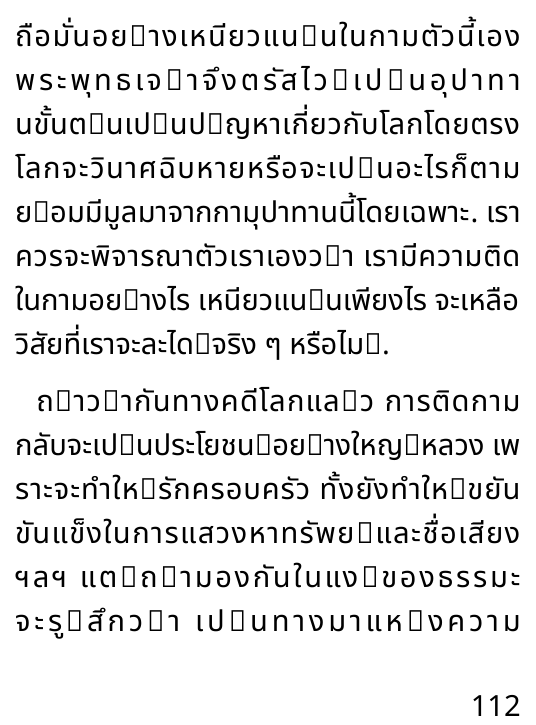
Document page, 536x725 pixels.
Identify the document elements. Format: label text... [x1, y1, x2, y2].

text ถือมั่นอยางเหนียวแนนในกามตัวนี้เอง พระพุทธเจาจึงตรัสไวเปนอุปาทานขั้นตนเปนปญหาเกี่ยวกับโลกโดยตรง โลกจะวินาศฉิบหายหรือจะเปนอะไรก็ตาม ยอมมีมูลมาจากกามุปาทานนี้โดยเฉพาะ. เราควรจะพิจารณาตัวเราเองวา เรามีความติดในกามอยางไร เหนียวแนนเพียงไร จะเหลือวิสัยที่เราจะละไดจริง ๆ หรือไม. [15, 15, 521, 368]
text ถาวากันทางคดีโลกแลว การติดกามกลับจะเปนประโยชนอยางใหญหลวง เพราะจะทําใหรักครอบครัว ทั้งยังทําใหขยันขันแข็งในการแสวงหาทรัพยและชื่อเสียง ฯลฯ แตถามองกันในแงของธรรมะ จะรูสึกวา เปนทางมาแหงความ [15, 380, 521, 645]
